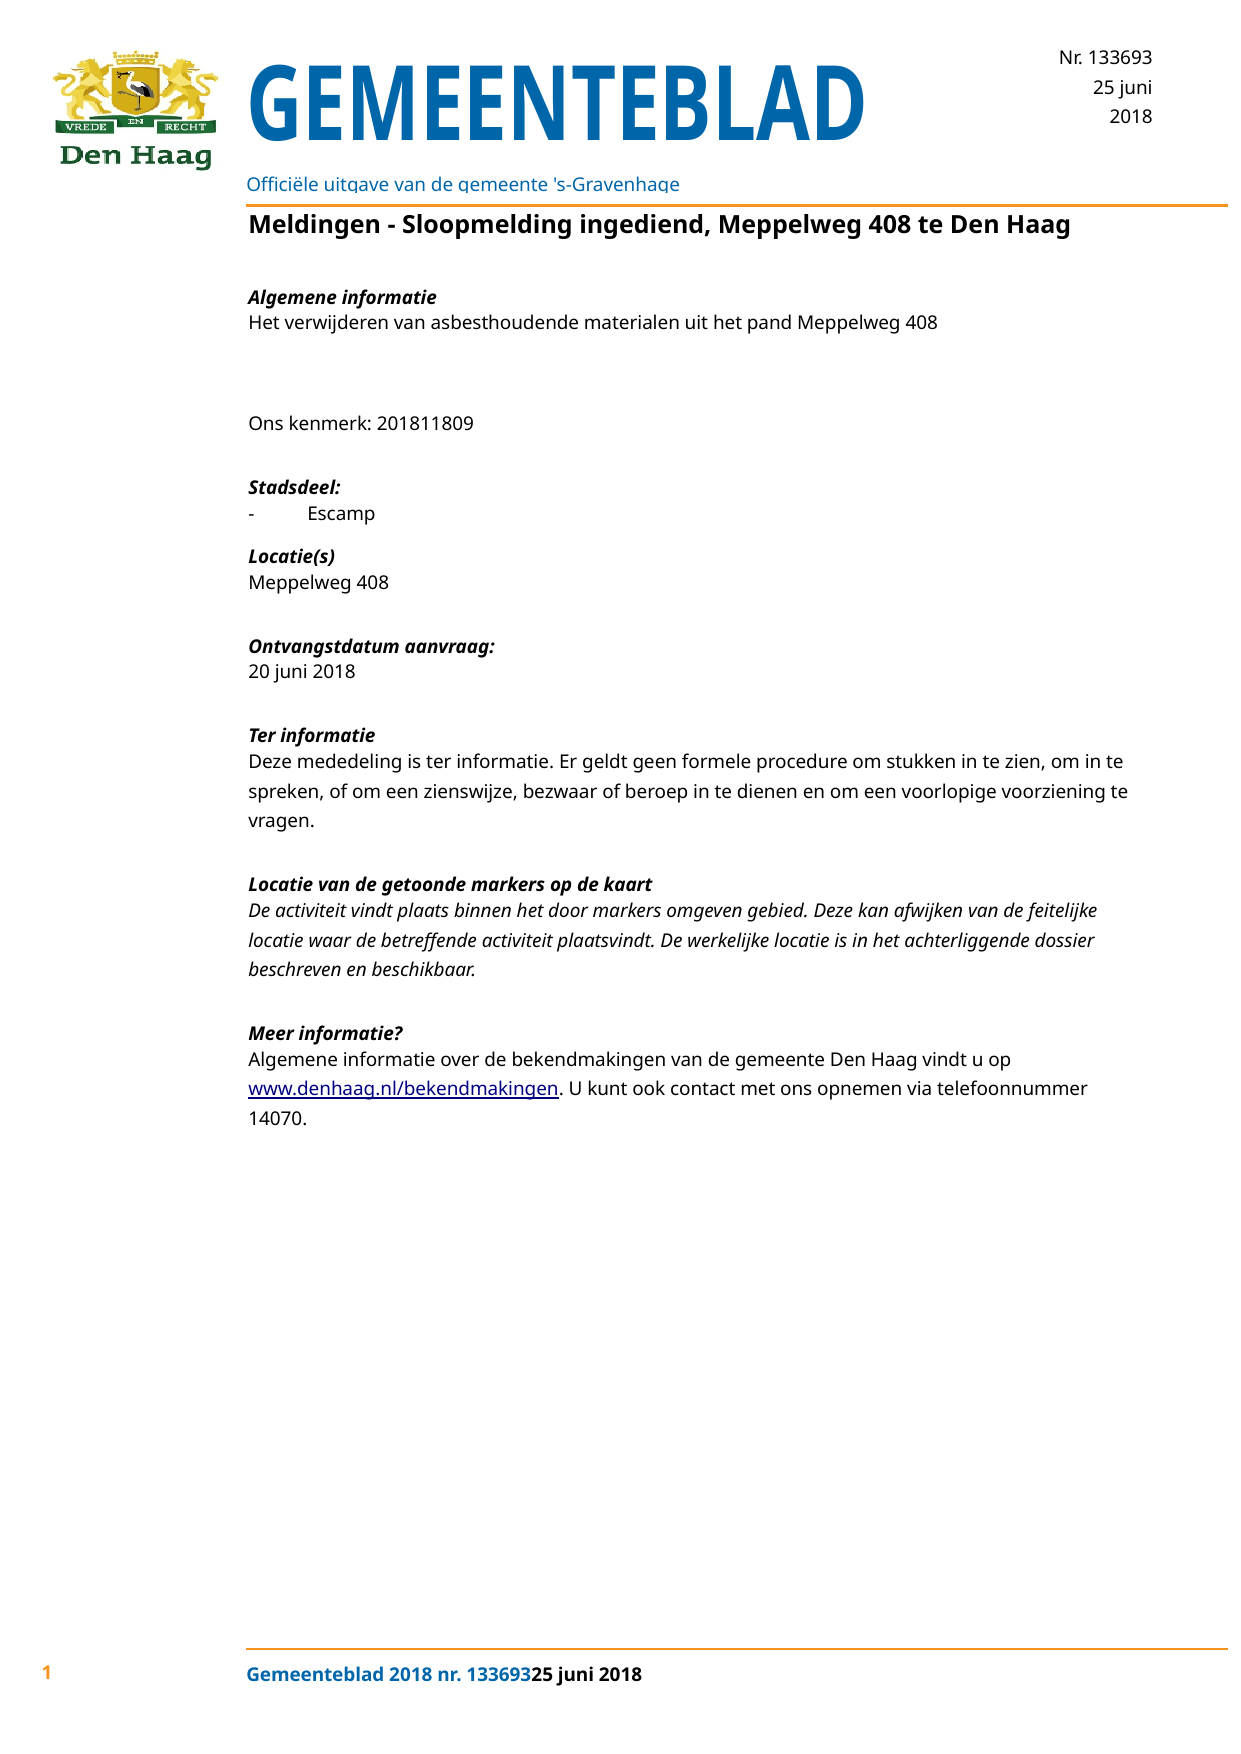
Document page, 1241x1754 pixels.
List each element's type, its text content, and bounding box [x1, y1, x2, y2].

text Algemene informatie [248, 284, 1152, 309]
text Stadsdeel: [248, 474, 1152, 500]
text Het verwijderen van asbesthoudende materialen uit het pand Meppelweg 408 [248, 309, 1152, 335]
text Locatie(s) [248, 543, 1152, 569]
text Locatie van de getoonde markers op de kaart [248, 871, 1152, 897]
text De activiteit vindt plaats binnen het door markers omgeven gebied. Deze kan afwijken van de feitelijke locatie waar de betreffende activiteit plaatsvindt. De werkelijke locatie is in het achterliggende dossier beschreven en beschikbaar. [248, 897, 1152, 982]
text Ontvangstdatum aanvraag: [248, 633, 1152, 659]
text Meppelweg 408 [248, 569, 1152, 595]
list Escamp [248, 500, 1152, 526]
picture [41, 47, 231, 172]
text Meer informatie? [248, 1020, 1152, 1046]
text Meldingen - Sloopmelding ingediend, Meppelweg 408 te Den Haag [248, 207, 1152, 241]
text Algemene informatie over de bekendmakingen van de gemeente Den Haag vindt u op www.denhaag.nl/bekendmakingen. U kunt ook contact met ons opnemen via telefoonnummer 14070. [248, 1046, 1152, 1131]
text Ter informatie [248, 723, 1152, 748]
text Deze mededeling is ter informatie. Er geldt geen formele procedure om stukken in te zien, om in te spreken, of om een zienswijze, bezwaar of beroep in te dienen en om een voorlopige voorziening te vragen. [248, 748, 1152, 833]
text 20 juni 2018 [248, 659, 1152, 684]
text Ons kenmerk: 201811809 [248, 410, 1152, 436]
